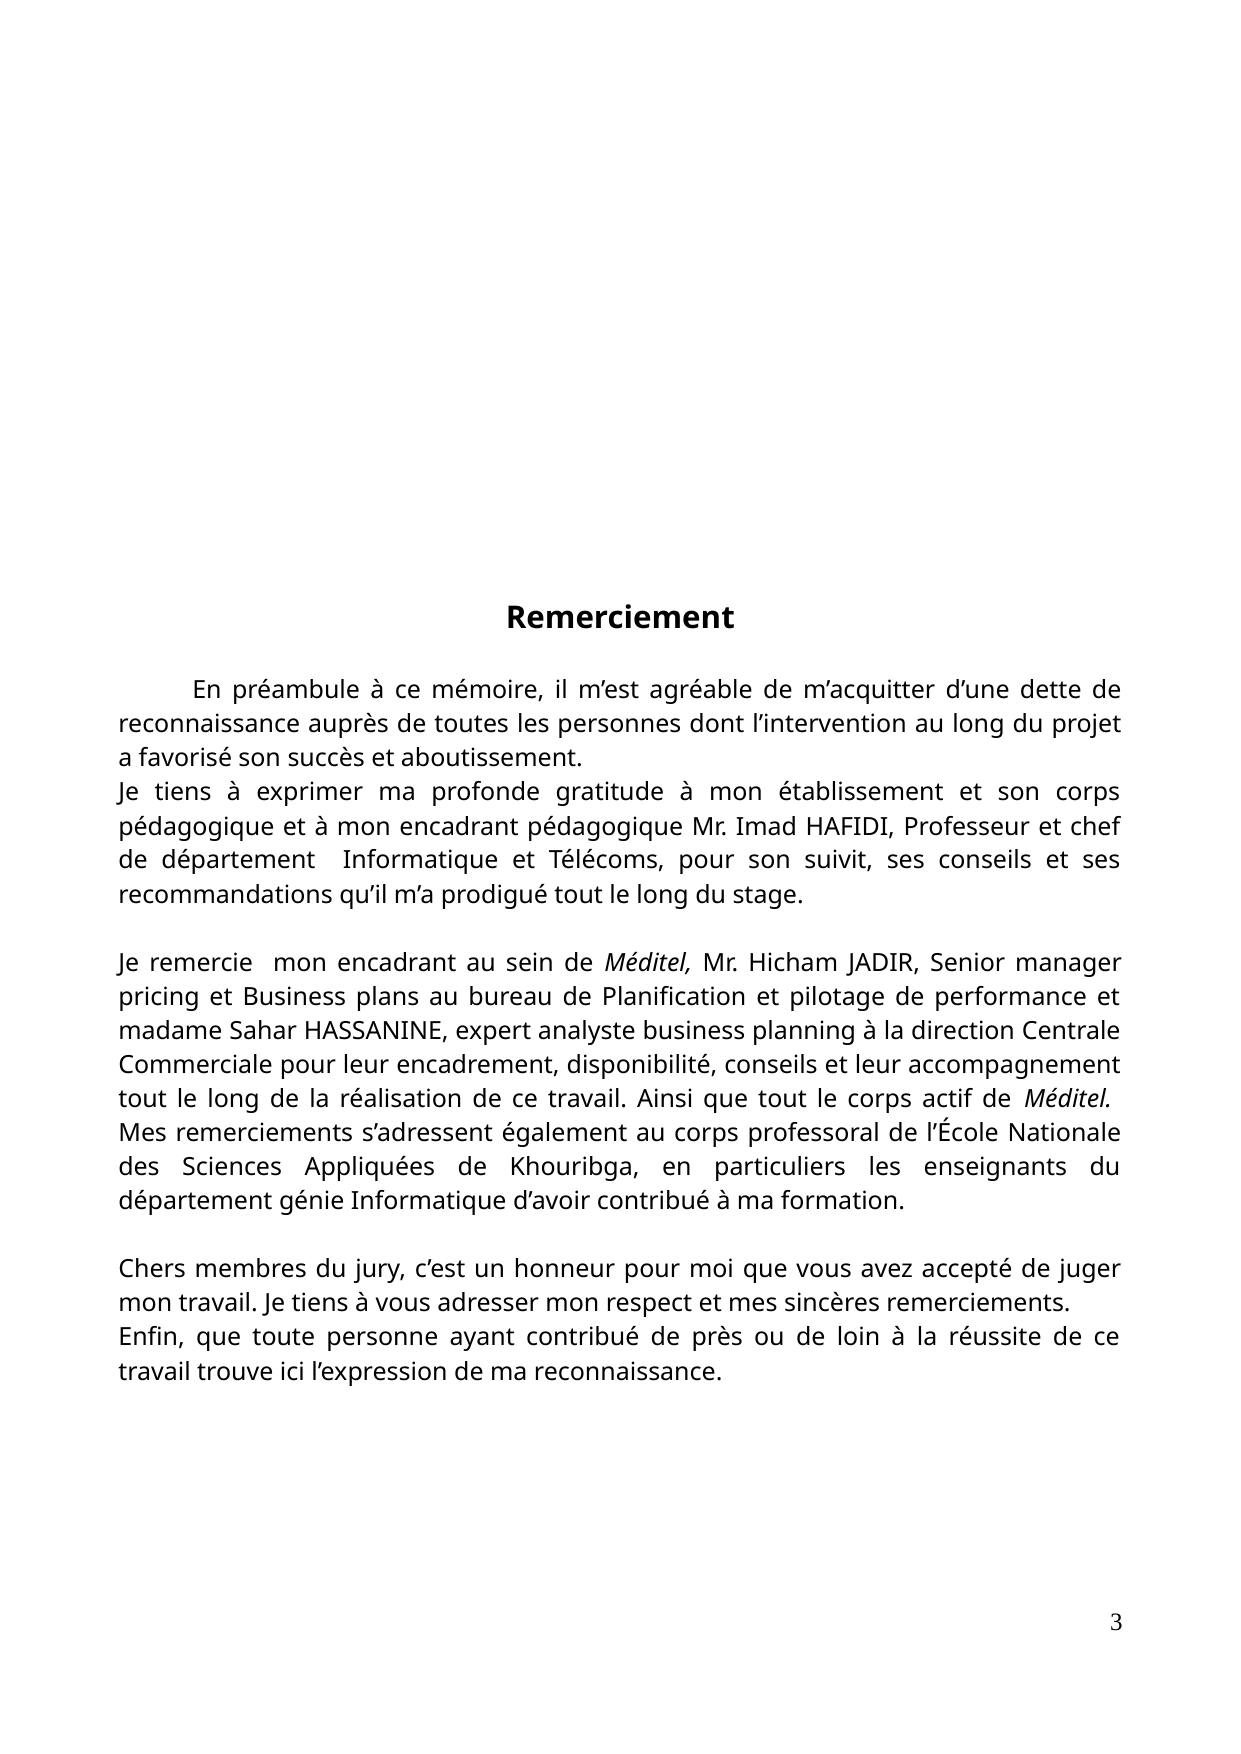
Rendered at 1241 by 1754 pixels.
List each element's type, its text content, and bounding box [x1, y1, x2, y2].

text Je remercie mon encadrant au sein de Méditel, Mr. Hicham JADIR, Senior manager pricing et Business plans au bureau de Planification et pilotage de performance et madame Sahar HASSANINE, expert analyste business planning à la direction Centrale Commerciale pour leur encadrement, disponibilité, conseils et leur accompagnement tout le long de la réalisation de ce travail. Ainsi que tout le corps actif de Méditel. Mes remerciements s’adressent également au corps professoral de l’École Nationale des Sciences Appliquées de Khouribga, en particuliers les enseignants du département génie Informatique d’avoir contribué à ma formation. [118, 944, 1122, 1217]
text En préambule à ce mémoire, il m’est agréable de m’acquitter d’une dette de reconnaissance auprès de toutes les personnes dont l’intervention au long du projet a favorisé son succès et aboutissement. [118, 672, 1122, 774]
text Remerciement [118, 595, 1122, 638]
text Chers membres du jury, c’est un honneur pour moi que vous avez accepté de juger mon travail. Je tiens à vous adresser mon respect et mes sincères remerciements. [118, 1251, 1122, 1319]
text Enfin, que toute personne ayant contribué de près ou de loin à la réussite de ce travail trouve ici l’expression de ma reconnaissance. [118, 1319, 1122, 1387]
text Je tiens à exprimer ma profonde gratitude à mon établissement et son corps pédagogique et à mon encadrant pédagogique Mr. Imad HAFIDI, Professeur et chef de département Informatique et Télécoms, pour son suivit, ses conseils et ses recommandations qu’il m’a prodigué tout le long du stage. [118, 774, 1122, 910]
